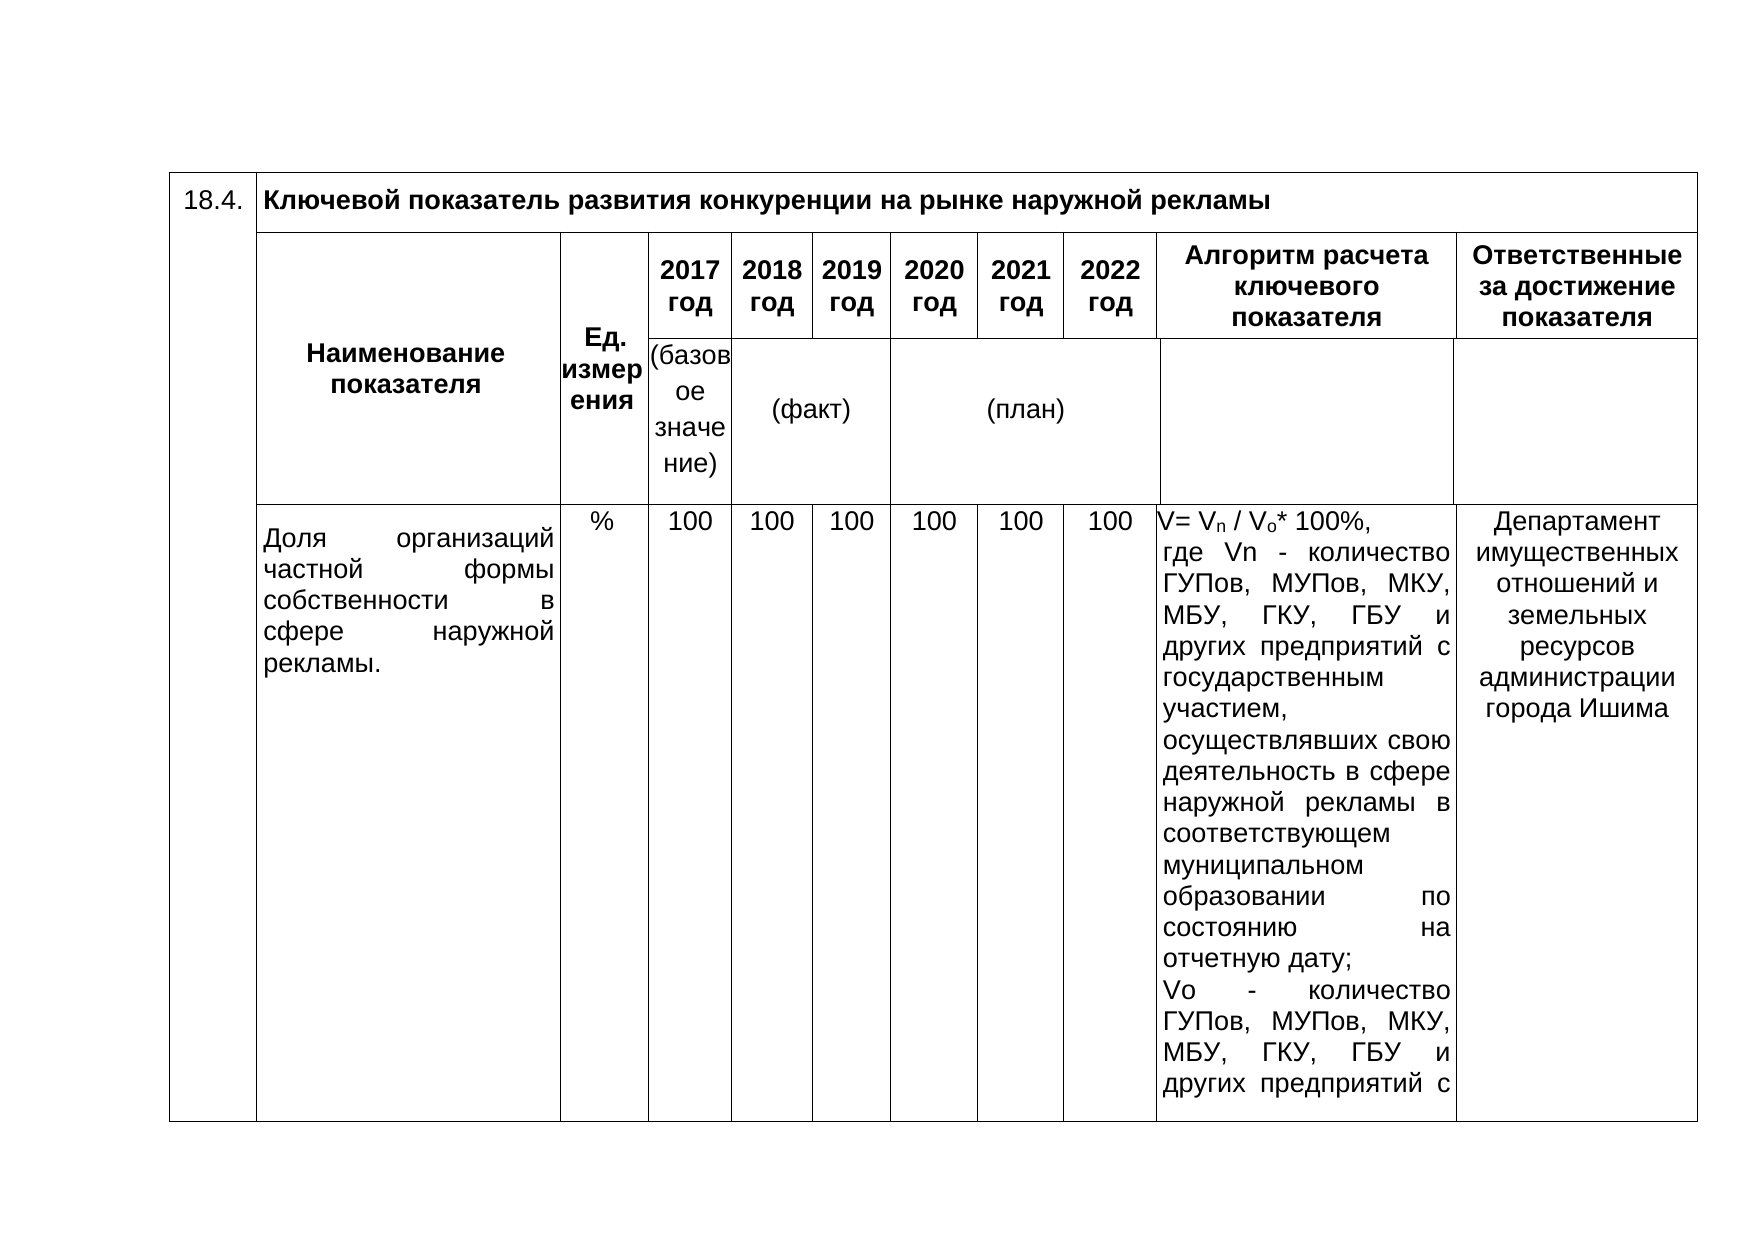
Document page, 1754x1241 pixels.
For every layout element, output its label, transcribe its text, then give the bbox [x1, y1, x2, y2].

table_cell [1161, 339, 1453, 504]
table_cell 2022 год [1064, 233, 1156, 338]
table_cell 100 [1064, 505, 1156, 1121]
table_cell [1454, 339, 1697, 504]
table_cell 2018 год [732, 233, 812, 338]
table_cell Ключевой показатель развития конкуренции на рынке наружной рекламы [257, 173, 1697, 232]
table_cell 100 [732, 505, 812, 1121]
table_cell Ед. измерения [561, 233, 648, 504]
table_cell 2021 год [978, 233, 1063, 338]
table_cell 2019 год [813, 233, 890, 338]
table_cell 100 [891, 505, 977, 1121]
table_cell Ответственные за достижение показателя [1457, 233, 1697, 338]
table_cell (план) [891, 339, 1160, 504]
table_cell Департамент имущественных отношений и земельных ресурсов администрации города Ишима [1457, 505, 1697, 1121]
table_cell (базовое значение) [649, 339, 731, 504]
table_cell V= Vn / Vo* 100%, где Vn - количество ГУПов, МУПов, МКУ, МБУ, ГКУ, ГБУ и других предприятий с государственным участием, осуществлявших свою деятельность в сфере наружной рекламы в соответствующем муниципальном образовании по состоянию на отчетную дату; Vo - количество ГУПов, МУПов, МКУ, МБУ, ГКУ, ГБУ и других предприятий с [1157, 505, 1456, 1121]
table_cell (факт) [732, 339, 890, 504]
table_cell 18.4. [170, 173, 256, 1121]
table_cell Наименование показателя [257, 233, 560, 504]
table_cell 100 [978, 505, 1063, 1121]
table_cell 100 [813, 505, 890, 1121]
table_cell 2017 год [649, 233, 731, 338]
table_cell % [561, 505, 648, 1121]
table_cell Доля организаций частной формы собственности в сфере наружной рекламы. [257, 505, 560, 1121]
table_cell 2020 год [891, 233, 977, 338]
table_cell 100 [649, 505, 731, 1121]
table_cell Алгоритм расчета ключевого показателя [1157, 233, 1456, 338]
